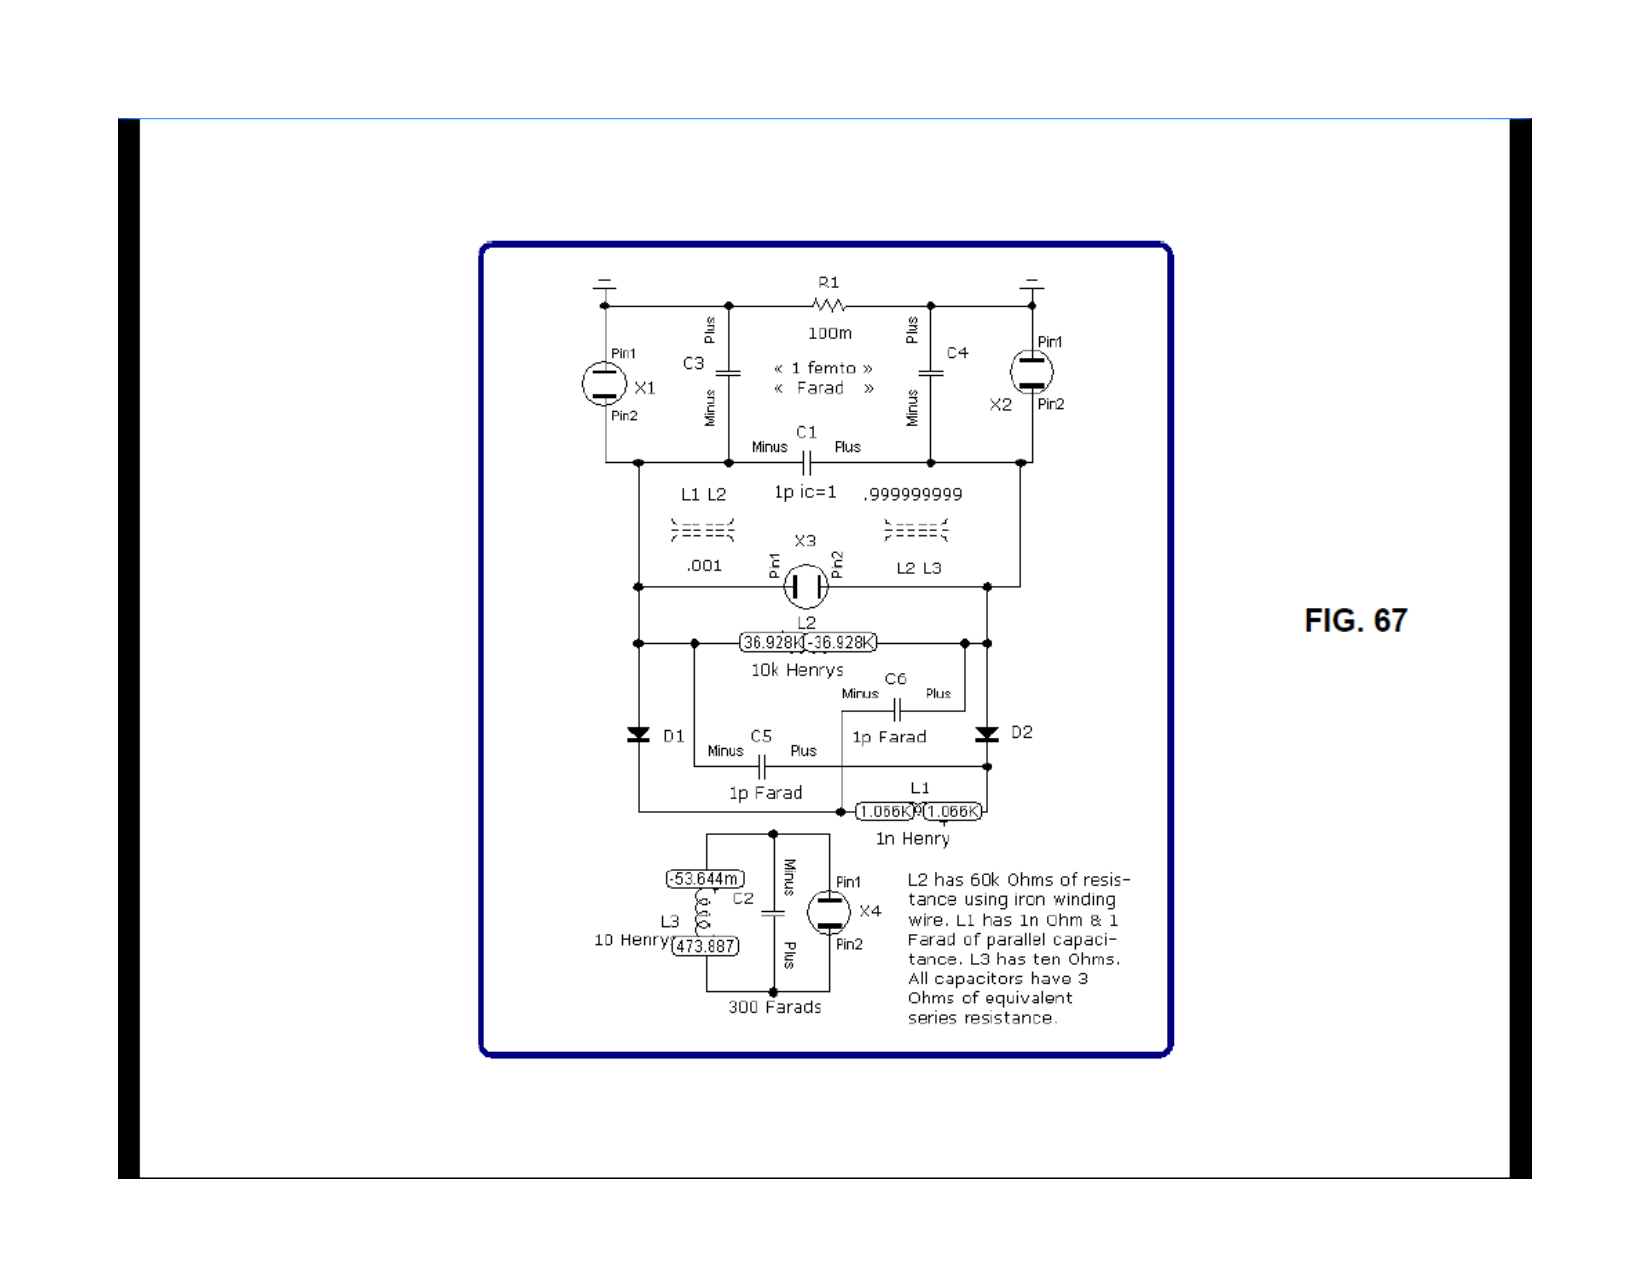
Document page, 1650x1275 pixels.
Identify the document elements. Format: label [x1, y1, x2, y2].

picture [118, 118, 1532, 1179]
